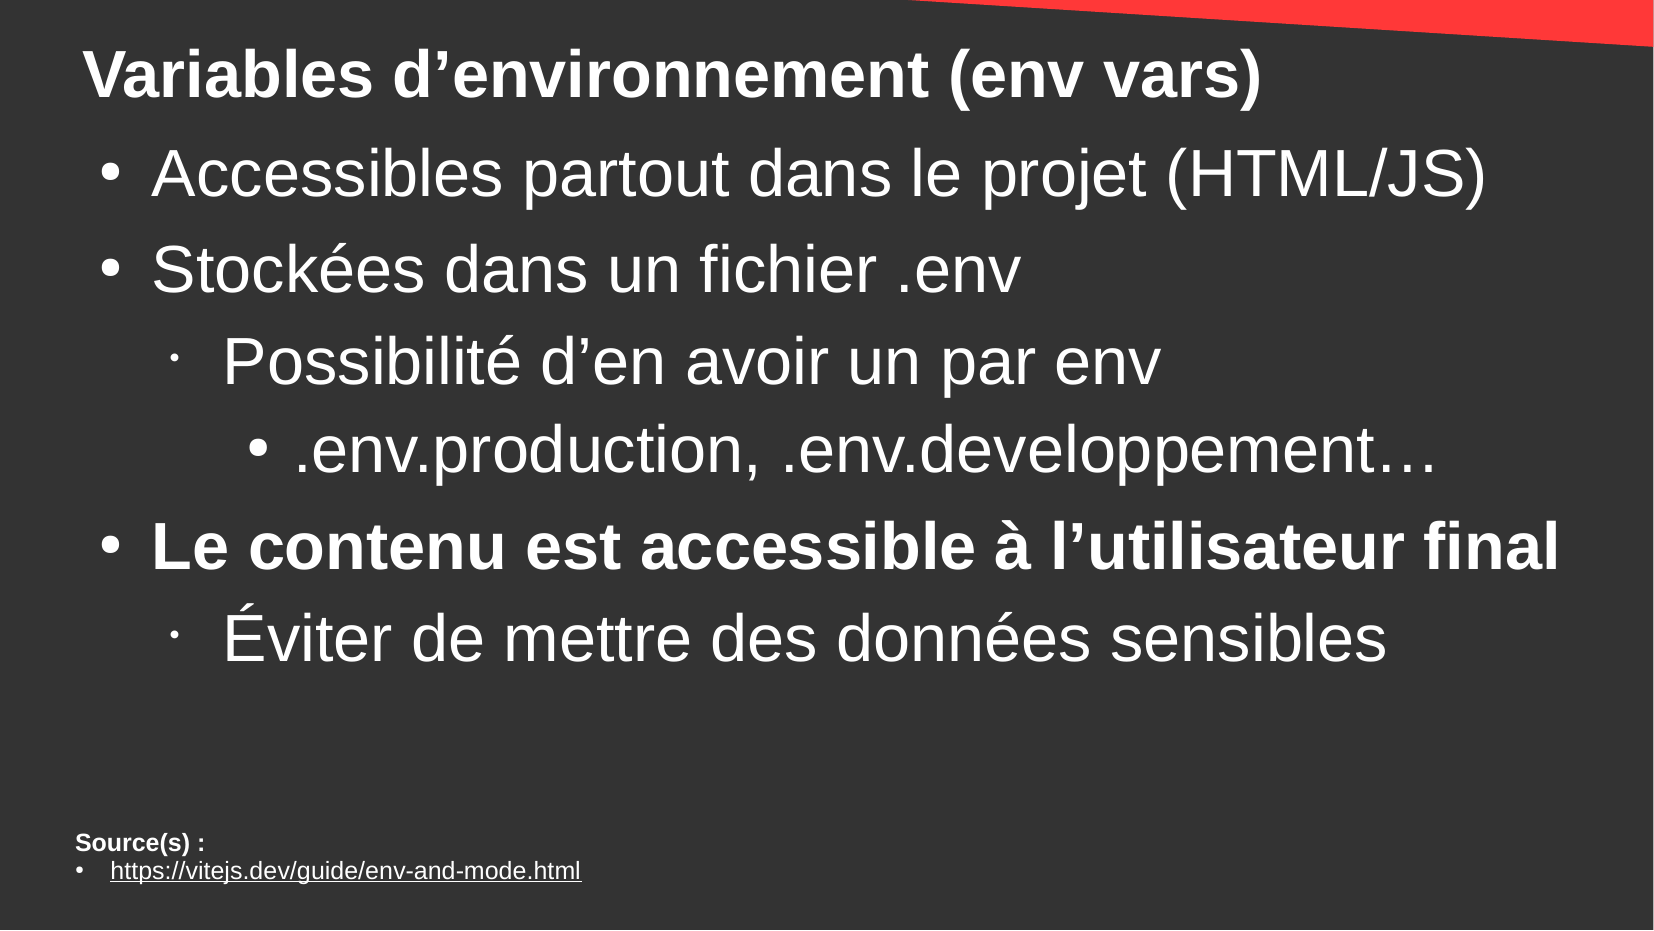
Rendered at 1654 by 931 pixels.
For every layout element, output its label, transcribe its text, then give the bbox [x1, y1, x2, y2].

title Variables d’environnement (env vars) [82, 37, 1571, 114]
text_box Source(s) : https://vitejs.dev/guide/env-and-mode.html [60, 821, 1546, 931]
text_box [908, 0, 1654, 47]
list Accessibles partout dans le projet (HTML/JS) Stockées dans un fichier .env Possibilité d’en avoir un par env .env.production, .env.developpement… Le contenu est accessible à l’utilisateur final Éviter de mettre des données sensibles [80, 135, 1620, 739]
